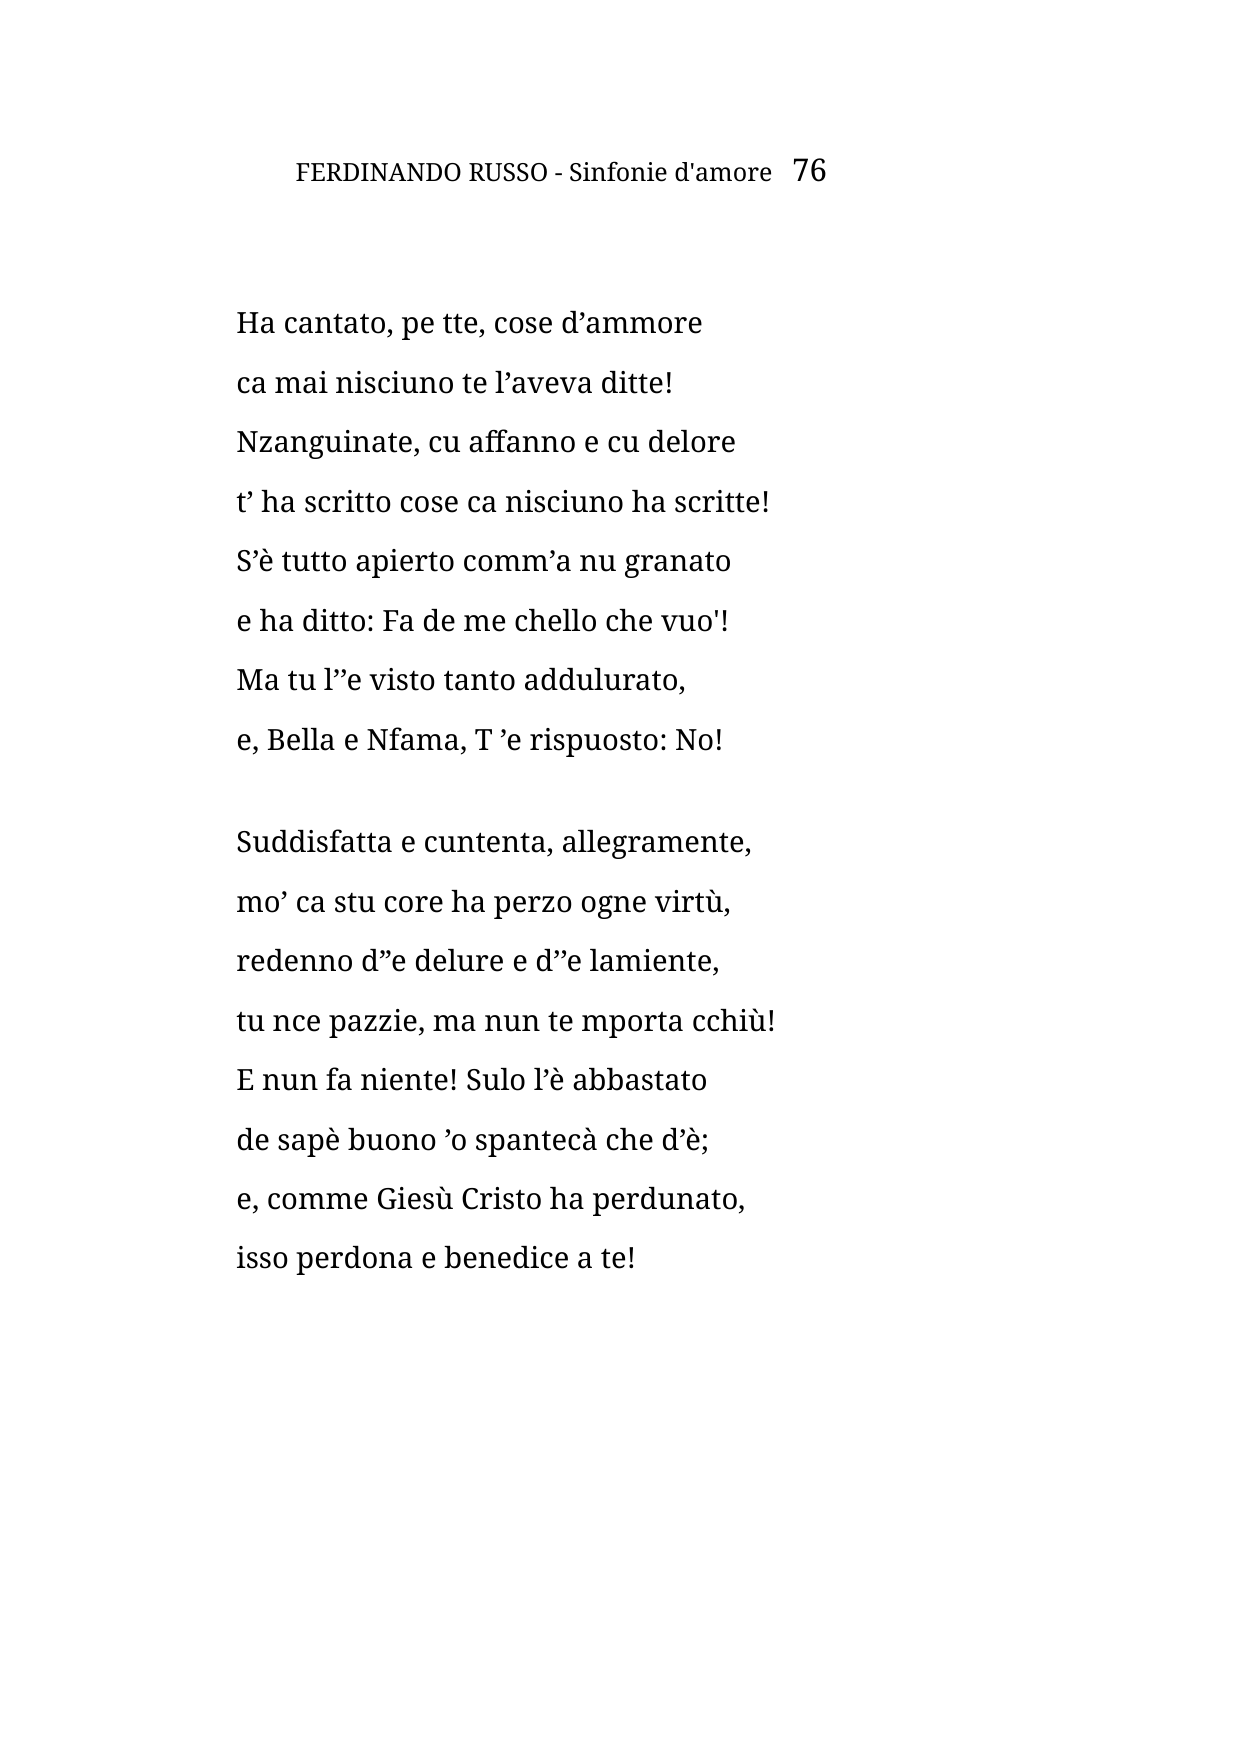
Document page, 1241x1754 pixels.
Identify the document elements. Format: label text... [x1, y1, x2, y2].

text E nun fa niente! Sulo l’è abbastato [177, 1059, 945, 1099]
text Nzanguinate, cu affanno e cu delore [177, 421, 945, 461]
text S’è tutto apierto comm’a nu granato [177, 540, 945, 580]
text e, comme Giesù Cristo ha perdunato, [177, 1178, 945, 1218]
text redenno d”e delure e d’’e lamiente, [177, 940, 945, 980]
text e, Bella e Nfama, T ’e rispuosto: No! [177, 719, 945, 758]
text Ma tu l’’e visto tanto addulurato, [177, 659, 945, 699]
text Ha cantato, pe tte, cose d’ammore [177, 302, 945, 342]
text tu nce pazzie, ma nun te mporta cchiù! [177, 1000, 945, 1039]
text t’ ha scritto cose ca nisciuno ha scritte! [177, 481, 945, 521]
text Suddisfatta e cuntenta, allegramente, [177, 821, 945, 861]
text isso perdona e benedice a te! [177, 1238, 945, 1277]
text ca mai nisciuno te l’aveva ditte! [177, 362, 945, 402]
text e ha ditto: Fa de me chello che vuo'! [177, 600, 945, 639]
text mo’ ca stu core ha perzo ogne virtù, [177, 881, 945, 921]
text de sapè buono ’o spantecà che d’è; [177, 1119, 945, 1158]
